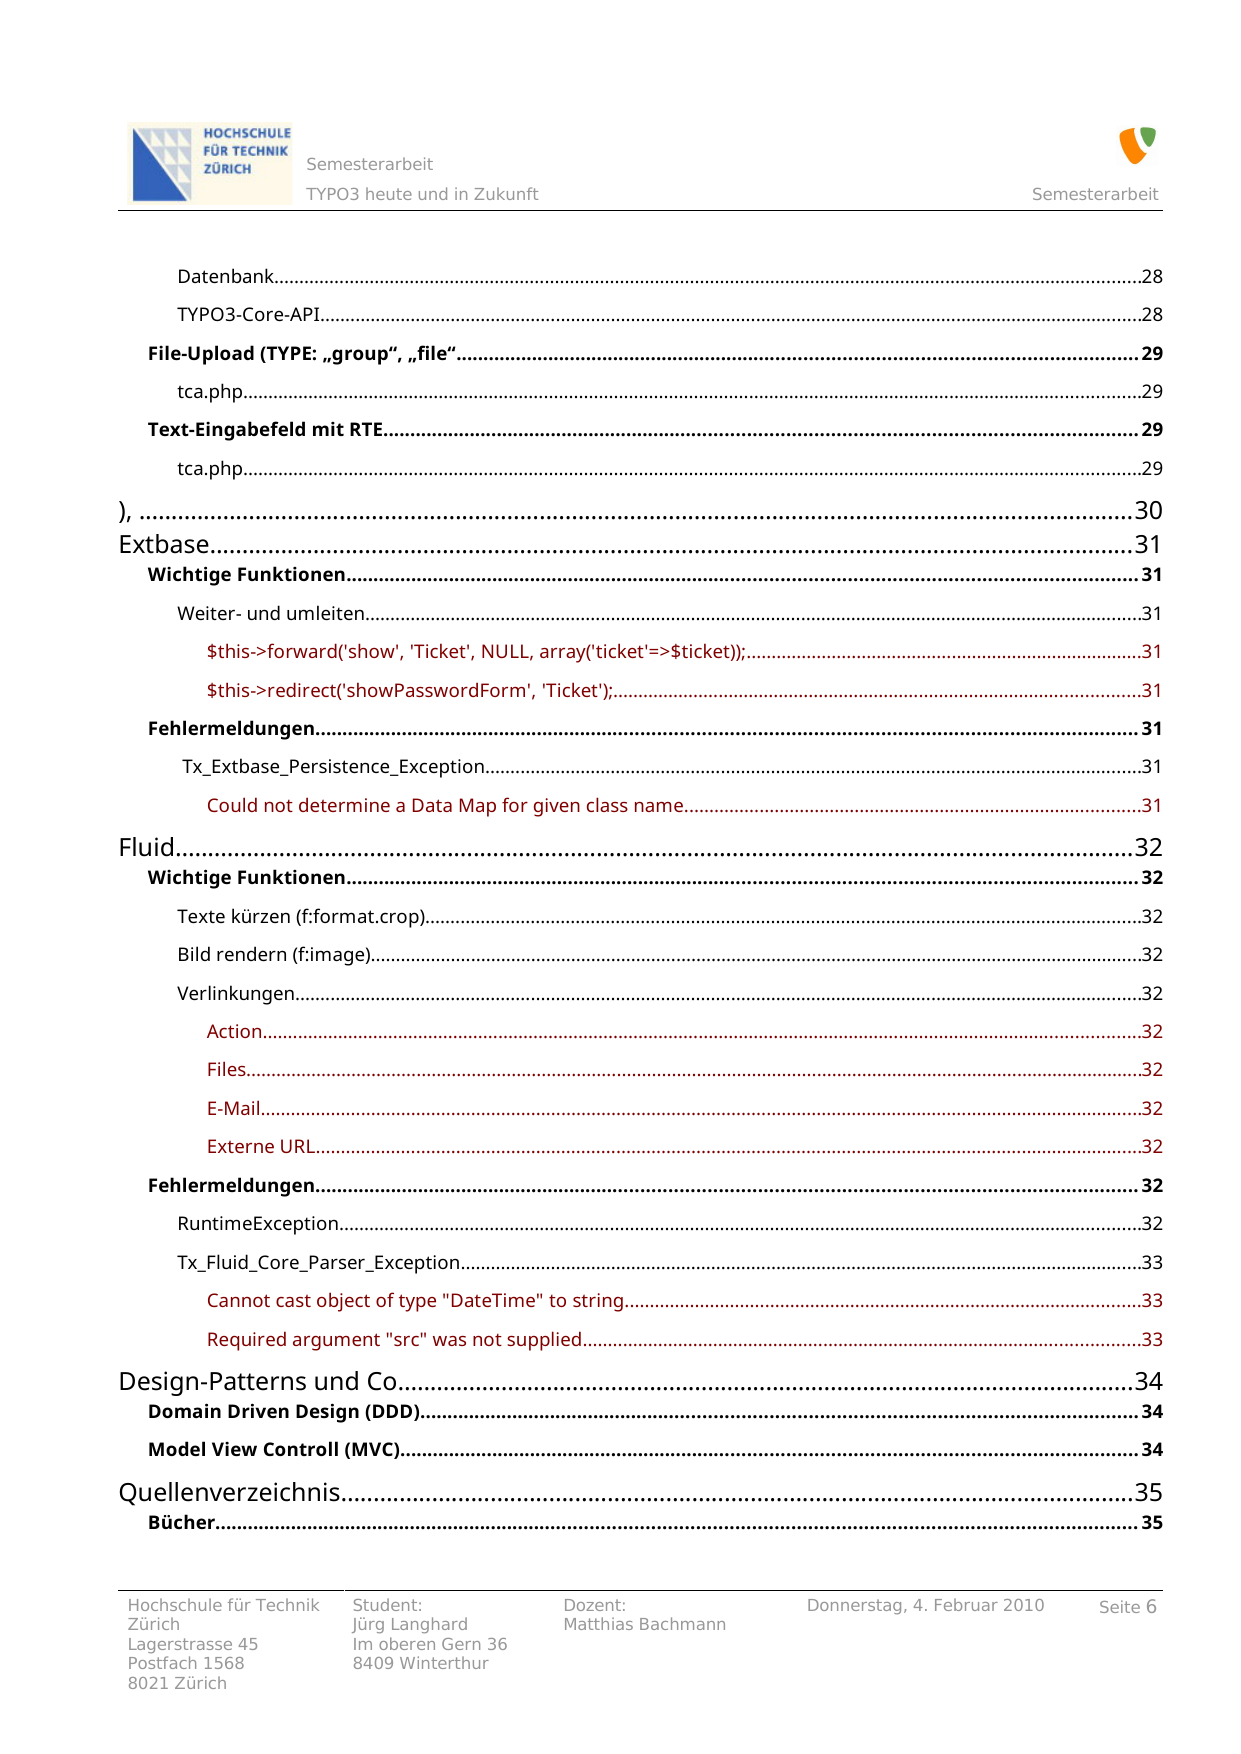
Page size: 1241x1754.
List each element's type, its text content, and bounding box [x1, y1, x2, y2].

text Quellenverzeichnis 35 [118, 1475, 1163, 1509]
text Design-Patterns und Co 34 [118, 1364, 1163, 1398]
text Text-Eingabefeld mit RTE 29 [148, 416, 1163, 442]
text Weiter- und umleiten 31 [177, 599, 1163, 626]
text tca.php 29 [177, 378, 1163, 404]
text tca.php 29 [177, 455, 1163, 481]
text File-Upload (TYPE: „group“, „file“ 29 [148, 339, 1163, 366]
picture [127, 122, 293, 205]
text $this->redirect('showPasswordForm', 'Ticket'); 31 [207, 676, 1163, 702]
text Verlinkungen 32 [177, 979, 1163, 1006]
text Fluid 32 [118, 830, 1163, 864]
text Fehlermeldungen 32 [148, 1172, 1163, 1198]
text Model View Controll (MVC) 34 [148, 1436, 1163, 1462]
text ), 30 [118, 493, 1163, 527]
text TYPO3-Core-API 28 [177, 301, 1163, 327]
text Required argument "src" was not supplied. 33 [207, 1325, 1163, 1351]
text E-Mail 32 [207, 1095, 1163, 1121]
text Tx_Extbase_Persistence_Exception 31 [177, 753, 1163, 779]
text $this->forward('show', 'Ticket', NULL, array('ticket'=>$ticket)); 31 [207, 638, 1163, 664]
text Wichtige Funktionen 32 [148, 864, 1163, 890]
text Domain Driven Design (DDD) 34 [148, 1398, 1163, 1424]
text Bild rendern (f:image) 32 [177, 941, 1163, 967]
text Cannot cast object of type "DateTime" to string. 33 [207, 1287, 1163, 1313]
text Texte kürzen (f:format.crop) 32 [177, 903, 1163, 929]
text RuntimeException 32 [177, 1210, 1163, 1236]
text Extbase 31 [118, 527, 1163, 561]
text Could not determine a Data Map for given class name. 31 [207, 792, 1163, 818]
text Externe URL 32 [207, 1133, 1163, 1159]
text Datenbank 28 [177, 263, 1163, 289]
text Fehlermeldungen 31 [148, 715, 1163, 741]
text Files 32 [207, 1056, 1163, 1082]
picture [1116, 125, 1159, 166]
text Tx_Fluid_Core_Parser_Exception 33 [177, 1248, 1163, 1274]
text Wichtige Funktionen 31 [148, 561, 1163, 587]
text Action 32 [207, 1018, 1163, 1044]
text Bücher 35 [148, 1509, 1163, 1535]
